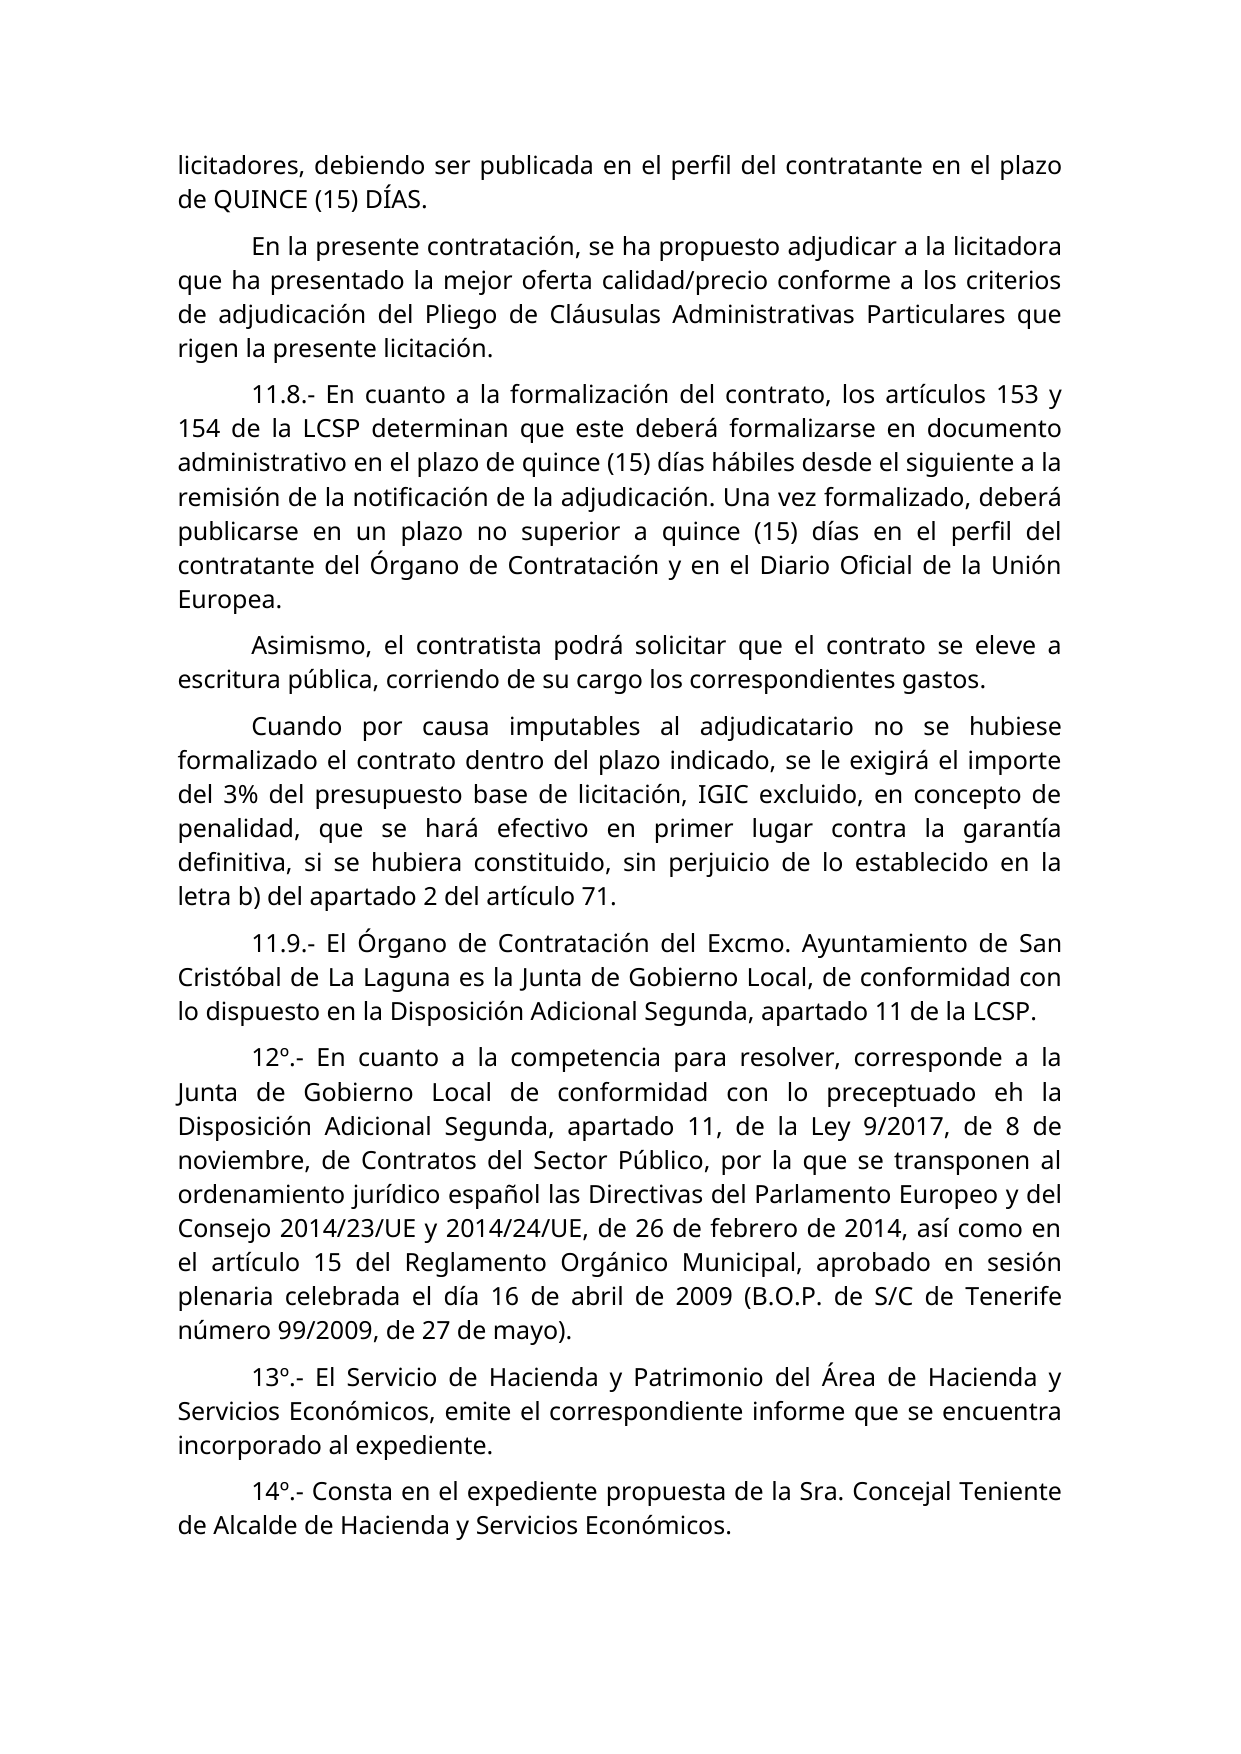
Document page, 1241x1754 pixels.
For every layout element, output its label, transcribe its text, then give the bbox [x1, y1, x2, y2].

text 11.8.- En cuanto a la formalización del contrato, los artículos 153 y 154 de la LCSP determinan que este deberá formalizarse en documento administrativo en el plazo de quince (15) días hábiles desde el siguiente a la remisión de la notificación de la adjudicación. Una vez formalizado, deberá publicarse en un plazo no superior a quince (15) días en el perfil del contratante del Órgano de Contratación y en el Diario Oficial de la Unión Europea. [177, 377, 1063, 615]
text 13º.- El Servicio de Hacienda y Patrimonio del Área de Hacienda y Servicios Económicos, emite el correspondiente informe que se encuentra incorporado al expediente. [177, 1359, 1063, 1461]
text Asimismo, el contratista podrá solicitar que el contrato se eleve a escritura pública, corriendo de su cargo los correspondientes gastos. [177, 628, 1063, 696]
text Cuando por causa imputables al adjudicatario no se hubiese formalizado el contrato dentro del plazo indicado, se le exigirá el importe del 3% del presupuesto base de licitación, IGIC excluido, en concepto de penalidad, que se hará efectivo en primer lugar contra la garantía definitiva, si se hubiera constituido, sin perjuicio de lo establecido en la letra b) del apartado 2 del artículo 71. [177, 708, 1063, 913]
text 11.9.- El Órgano de Contratación del Excmo. Ayuntamiento de San Cristóbal de La Laguna es la Junta de Gobierno Local, de conformidad con lo dispuesto en la Disposición Adicional Segunda, apartado 11 de la LCSP. [177, 925, 1063, 1028]
text 14º.- Consta en el expediente propuesta de la Sra. Concejal Teniente de Alcalde de Hacienda y Servicios Económicos. [177, 1474, 1063, 1542]
text 12º.- En cuanto a la competencia para resolver, corresponde a la Junta de Gobierno Local de conformidad con lo preceptuado eh la Disposición Adicional Segunda, apartado 11, de la Ley 9/2017, de 8 de noviembre, de Contratos del Sector Público, por la que se transponen al ordenamiento jurídico español las Directivas del Parlamento Europeo y del Consejo 2014/23/UE y 2014/24/UE, de 26 de febrero de 2014, así como en el artículo 15 del Reglamento Orgánico Municipal, aprobado en sesión plenaria celebrada el día 16 de abril de 2009 (B.O.P. de S/C de Tenerife número 99/2009, de 27 de mayo). [177, 1040, 1063, 1347]
text licitadores, debiendo ser publicada en el perfil del contratante en el plazo de QUINCE (15) DÍAS. [177, 148, 1063, 216]
text En la presente contratación, se ha propuesto adjudicar a la licitadora que ha presentado la mejor oferta calidad/precio conforme a los criterios de adjudicación del Pliego de Cláusulas Administrativas Particulares que rigen la presente licitación. [177, 228, 1063, 364]
